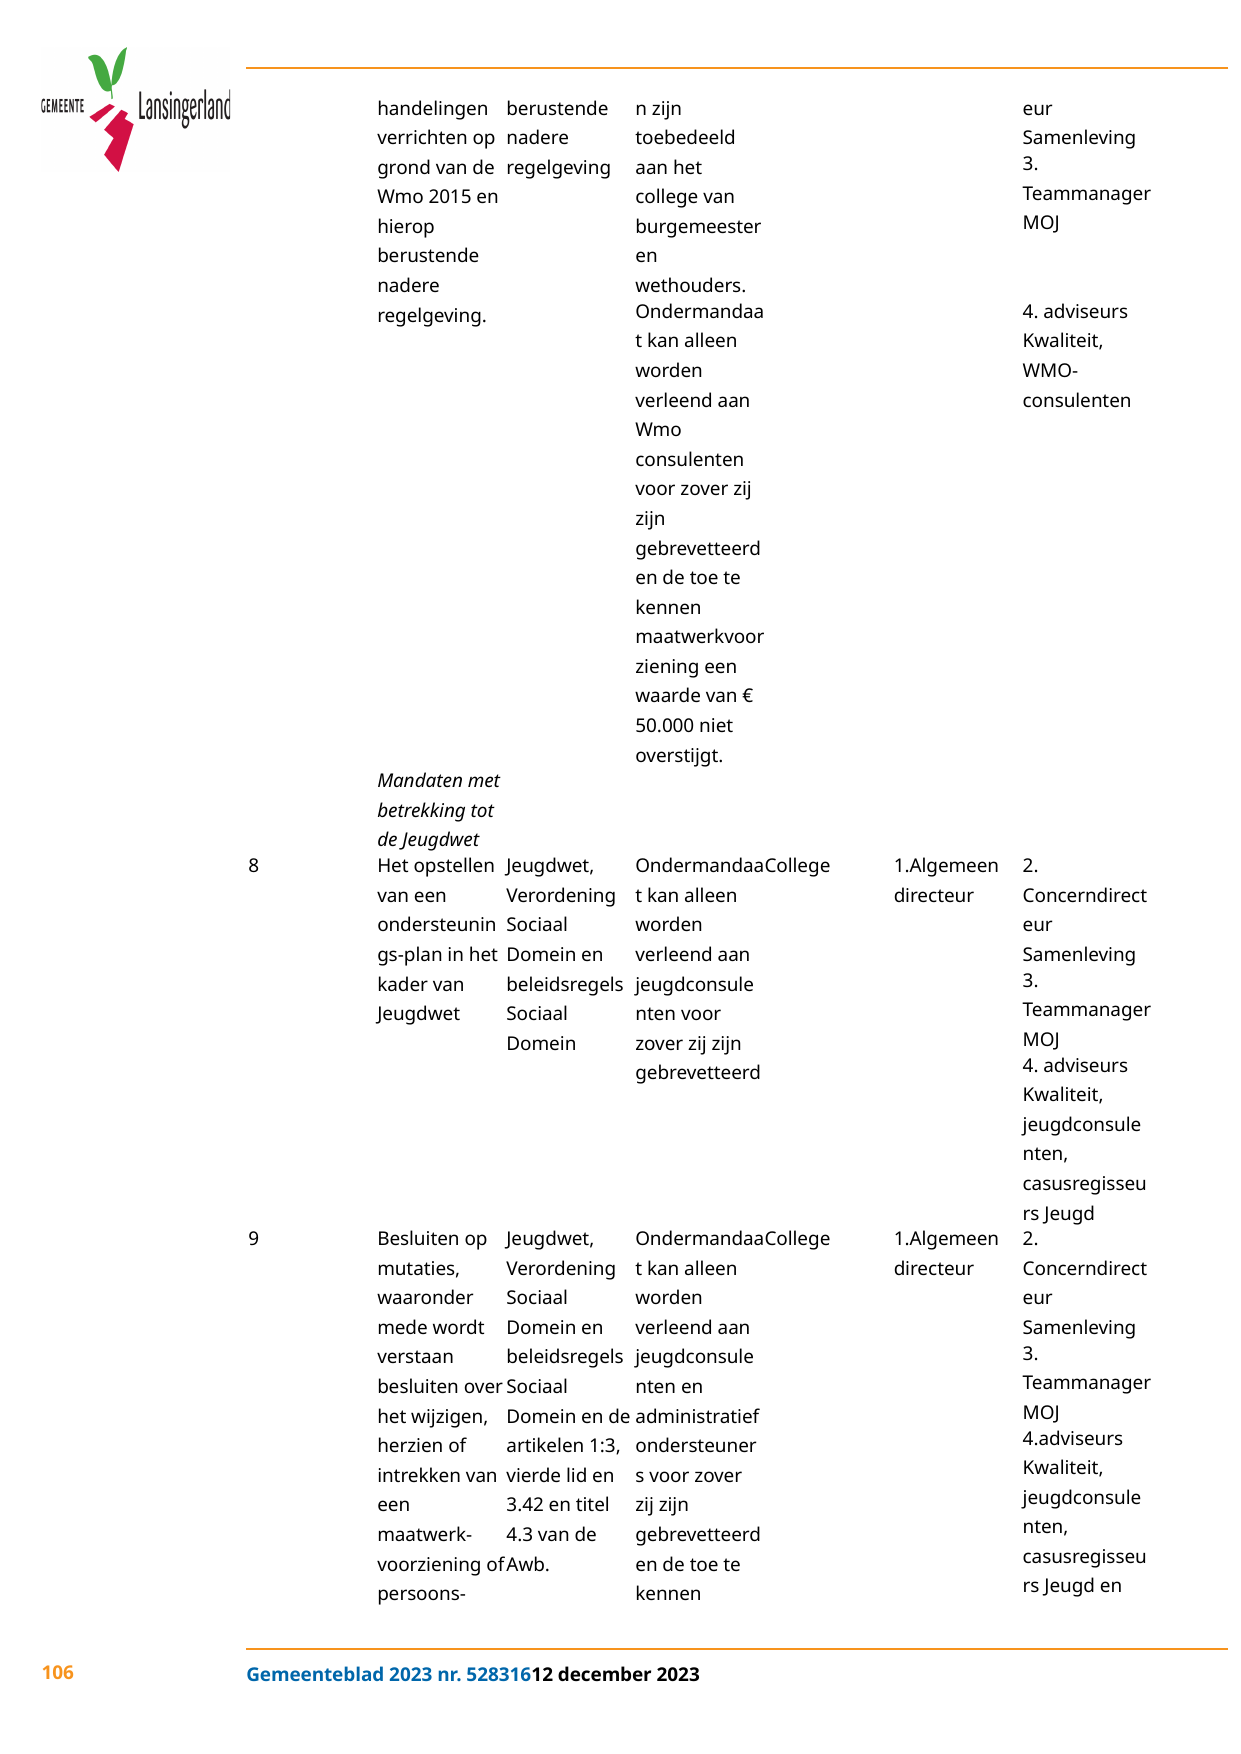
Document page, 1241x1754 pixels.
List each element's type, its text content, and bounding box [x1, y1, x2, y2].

table_cell [506, 768, 635, 852]
table_cell [764, 768, 893, 852]
table_cell berustende nadere regelgeving [506, 95, 635, 767]
table_cell [894, 768, 1022, 852]
table_cell 3. Teammanager MOJ [1023, 1340, 1152, 1425]
table_cell Ondermandaat kan alleen worden verleend aan jeugdconsulenten voor zover zij zijn gebrevetteerd [635, 853, 764, 1225]
table_cell Ondermandaat kan alleen worden verleend aan jeugdconsulenten en administratief ondersteuners voor zover zij zijn gebrevetteerd en de toe te kennen [635, 1225, 764, 1606]
table_cell [1023, 768, 1152, 852]
table_cell 8 [248, 853, 377, 1225]
table_cell Ondermandaat kan alleen worden verleend aan Wmo consulenten voor zover zij zijn gebrevetteerd en de toe te kennen maatwerkvoorziening een waarde van € 50.000 niet overstijgt. [635, 298, 764, 767]
table_cell [248, 768, 377, 852]
table_cell 4.adviseurs Kwaliteit, jeugdconsulenten, casusregisseurs Jeugd en [1023, 1425, 1152, 1606]
table_cell College [764, 853, 893, 1225]
picture [41, 47, 231, 172]
table_cell n zijn toebedeeld aan het college van burgemeester en wethouders. [635, 95, 764, 298]
table_cell 4. adviseurs Kwaliteit, jeugdconsulenten, casusregisseurs Jeugd [1023, 1052, 1152, 1225]
table_cell eur Samenleving [1023, 95, 1152, 150]
table_cell College [764, 1225, 893, 1606]
table_cell 3. Teammanager MOJ [1023, 150, 1152, 298]
table_cell Besluiten op mutaties, waaronder mede wordt verstaan besluiten over het wijzigen, herzien of intrekken van een maatwerk-voorziening of persoons- [377, 1225, 506, 1606]
table_cell [894, 95, 1022, 767]
table_cell [248, 95, 377, 767]
table_cell 1.Algemeen directeur [894, 1225, 1022, 1606]
table_cell 9 [248, 1225, 377, 1606]
table_cell Het opstellen van een ondersteunings-plan in het kader van Jeugdwet [377, 853, 506, 1225]
table_cell Jeugdwet, Verordening Sociaal Domein en beleidsregels Sociaal Domein [506, 853, 635, 1225]
table_cell 2. Concerndirecteur Samenleving [1023, 853, 1152, 967]
table_cell Mandaten met betrekking tot de Jeugdwet [377, 768, 506, 852]
table_cell 2. Concerndirecteur Samenleving [1023, 1225, 1152, 1340]
table_cell [635, 768, 764, 852]
table_cell Jeugdwet, Verordening Sociaal Domein en beleidsregels Sociaal Domein en de artikelen 1:3, vierde lid en 3.42 en titel 4.3 van de Awb. [506, 1225, 635, 1606]
table_cell 3. Teammanager MOJ [1023, 967, 1152, 1052]
table_cell handelingen verrichten op grond van de Wmo 2015 en hierop berustende nadere regelgeving. [377, 95, 506, 767]
table_cell [764, 95, 893, 767]
table_cell 1.Algemeen directeur [894, 853, 1022, 1225]
table_cell 4. adviseurs Kwaliteit, WMO-consulenten [1023, 298, 1152, 767]
